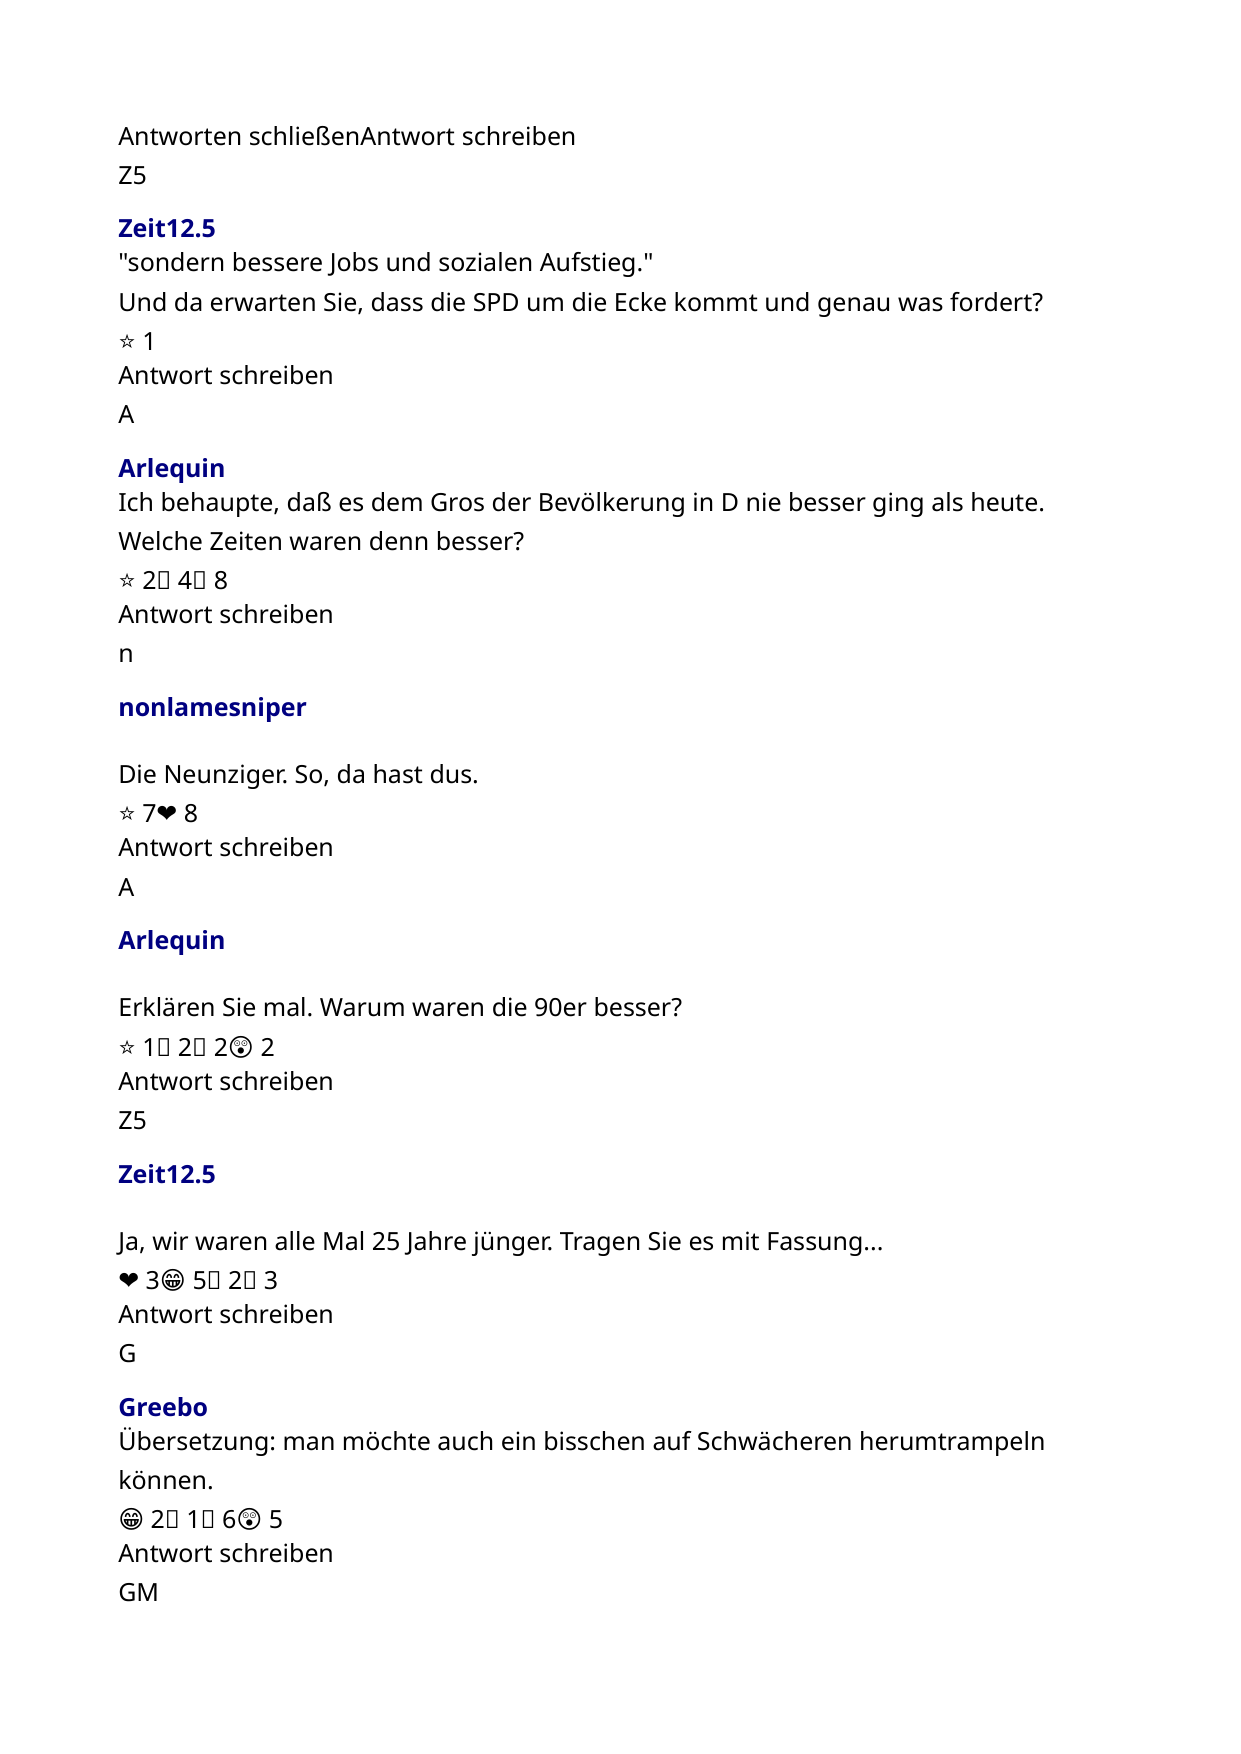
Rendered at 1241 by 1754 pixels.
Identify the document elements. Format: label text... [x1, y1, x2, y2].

text Z5 [118, 1102, 1122, 1137]
text Und da erwarten Sie, dass die SPD um die Ecke kommt und genau was fordert? [118, 284, 1122, 318]
text 😁 2🙁 1🤨 6😲 5 [118, 1502, 1122, 1536]
text Die Neunziger. So, da hast dus. [118, 757, 1122, 791]
text Ja, wir waren alle Mal 25 Jahre jünger. Tragen Sie es mit Fassung... [118, 1223, 1122, 1257]
text Übersetzung: man möchte auch ein bisschen auf Schwächeren herumtrampeln können. [118, 1423, 1122, 1497]
text "sondern bessere Jobs und sozialen Aufstieg." [118, 245, 1122, 279]
text ⭐️ 1 [118, 323, 1122, 357]
text GM [118, 1575, 1122, 1609]
text Antwort schreiben [118, 1536, 1122, 1570]
text Ich behaupte, daß es dem Gros der Bevölkerung in D nie besser ging als heute. Welche Zeiten waren denn besser? [118, 484, 1122, 558]
text Z5 [118, 157, 1122, 191]
text Antwort schreiben [118, 357, 1122, 392]
subtitle nonlamesniper [118, 690, 1122, 724]
subtitle Arlequin [118, 450, 1122, 484]
text Antworten schließenAntwort schreiben [118, 118, 1122, 152]
text ⭐️ 1🙁 2🤨 2😲 2 [118, 1029, 1122, 1063]
text Erklären Sie mal. Warum waren die 90er besser? [118, 990, 1122, 1024]
subtitle Arlequin [118, 923, 1122, 957]
text ⭐️ 7❤️ 8 [118, 796, 1122, 830]
text Antwort schreiben [118, 1063, 1122, 1097]
text n [118, 636, 1122, 670]
text ⭐️ 2🙁 4🤨 8 [118, 563, 1122, 597]
text G [118, 1336, 1122, 1370]
text Antwort schreiben [118, 1297, 1122, 1331]
text A [118, 397, 1122, 431]
text ❤️ 3😁 5🙁 2🤨 3 [118, 1262, 1122, 1297]
text Antwort schreiben [118, 597, 1122, 631]
subtitle Zeit12.5 [118, 211, 1122, 245]
text Antwort schreiben [118, 830, 1122, 864]
subtitle Greebo [118, 1389, 1122, 1423]
text A [118, 869, 1122, 903]
subtitle Zeit12.5 [118, 1156, 1122, 1190]
